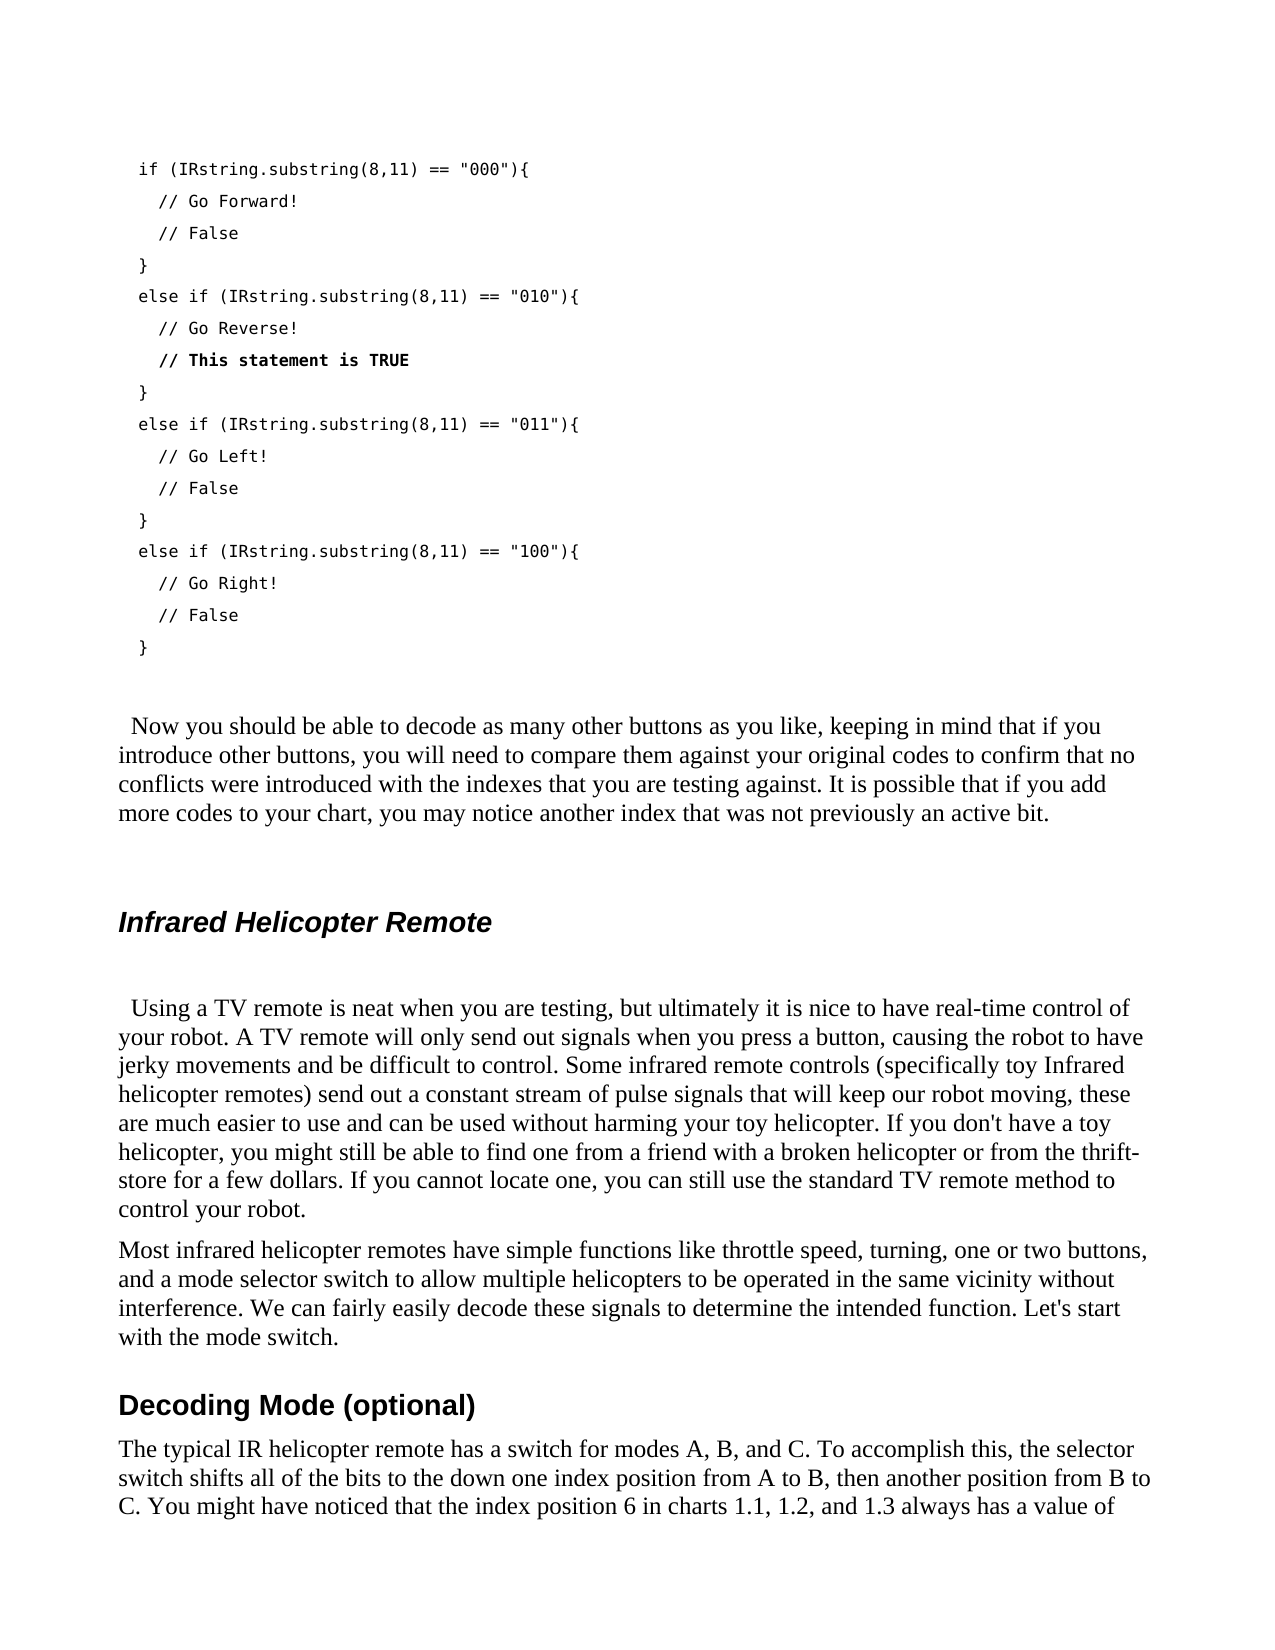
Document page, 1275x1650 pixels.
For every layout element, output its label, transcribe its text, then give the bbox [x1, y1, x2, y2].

text Now you should be able to decode as many other buttons as you like, keeping in mind that if you introduce other buttons, you will need to compare them against your original codes to confirm that no conflicts were introduced with the indexes that you are testing against. It is possible that if you add more codes to your chart, you may notice another index that was not previously an active bit. [118, 711, 1157, 826]
subtitle Infrared Helicopter Remote [118, 905, 1157, 939]
text // Go Forward! [118, 192, 1157, 211]
text } [118, 510, 1157, 530]
text The typical IR helicopter remote has a switch for modes A, B, and C. To accomplish this, the selector switch shifts all of the bits to the down one index position from A to B, then another position from B to C. You might have noticed that the index position 6 in charts 1.1, 1.2, and 1.3 always has a value of [118, 1434, 1157, 1520]
text } [118, 255, 1157, 275]
subtitle Decoding Mode (optional) [118, 1388, 1157, 1421]
text // False [118, 223, 1157, 243]
text // This statement is TRUE [118, 351, 1157, 370]
text // Go Reverse! [118, 319, 1157, 338]
text // Go Right! [118, 574, 1157, 593]
text else if (IRstring.substring(8,11) == "010"){ [118, 287, 1157, 307]
text else if (IRstring.substring(8,11) == "100"){ [118, 542, 1157, 562]
text if (IRstring.substring(8,11) == "000"){ [118, 160, 1157, 179]
text } [118, 383, 1157, 402]
text // False [118, 478, 1157, 498]
text } [118, 638, 1157, 657]
text Most infrared helicopter remotes have simple functions like throttle speed, turning, one or two buttons, and a mode selector switch to allow multiple helicopters to be operated in the same vicinity without interference. We can fairly easily decode these signals to determine the intended function. Let's start with the mode switch. [118, 1235, 1157, 1350]
text // Go Left! [118, 447, 1157, 466]
text else if (IRstring.substring(8,11) == "011"){ [118, 415, 1157, 434]
text Using a TV remote is neat when you are testing, but ultimately it is nice to have real-time control of your robot. A TV remote will only send out signals when you press a button, causing the robot to have jerky movements and be difficult to control. Some infrared remote controls (specifically toy Infrared helicopter remotes) send out a constant stream of pulse signals that will keep our robot moving, these are much easier to use and can be used without harming your toy helicopter. If you don't have a toy helicopter, you might still be able to find one from a friend with a broken helicopter or from the thrift-store for a few dollars. If you cannot locate one, you can still use the standard TV remote method to control your robot. [118, 993, 1157, 1223]
text // False [118, 606, 1157, 625]
